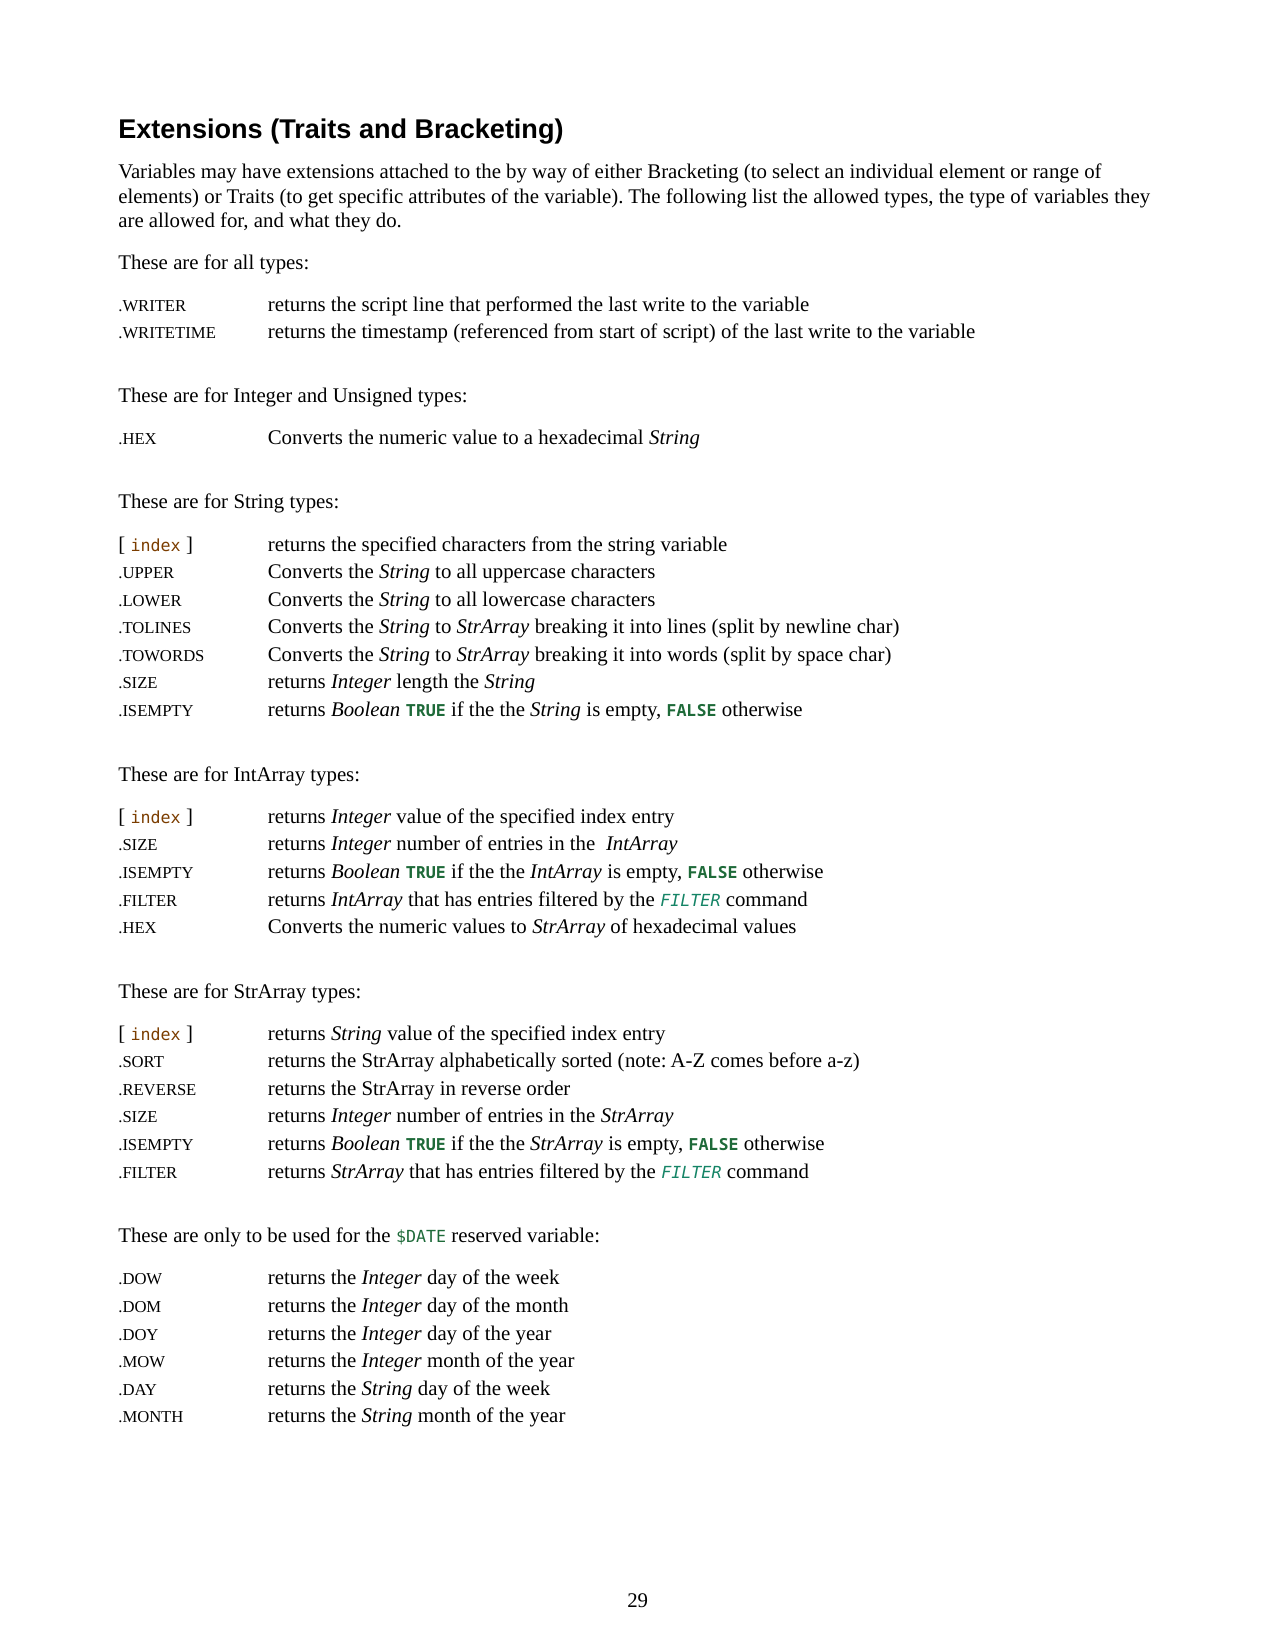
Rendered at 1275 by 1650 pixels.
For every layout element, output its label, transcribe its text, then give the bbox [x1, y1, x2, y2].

text These are only to be used for the $DATE reserved variable: [118, 1223, 1157, 1247]
text .LOWER Converts the String to all lowercase characters [118, 587, 1157, 611]
text These are for Integer and Unsigned types: [118, 383, 1157, 407]
text .SIZE returns Integer length the String [118, 669, 1157, 693]
text .TOLINES Converts the String to StrArray breaking it into lines (split by newline char) [118, 614, 1157, 638]
text .HEX Converts the numeric values to StrArray of hexadecimal values [118, 914, 1157, 938]
text .DOM returns the Integer day of the month [118, 1293, 1157, 1317]
text .DOW returns the Integer day of the week [118, 1265, 1157, 1289]
text [ index ] returns Integer value of the specified index entry [118, 804, 1157, 828]
text .DOY returns the Integer day of the year [118, 1320, 1157, 1344]
text These are for StrArray types: [118, 979, 1157, 1003]
text These are for all types: [118, 249, 1157, 274]
text .MONTH returns the String month of the year [118, 1403, 1157, 1427]
text .MOW returns the Integer month of the year [118, 1348, 1157, 1372]
text .ISEMPTY returns Boolean TRUE if the the String is empty, FALSE otherwise [118, 697, 1157, 721]
text .SIZE returns Integer number of entries in the IntArray [118, 831, 1157, 855]
text .SORT returns the StrArray alphabetically sorted (note: A-Z comes before a-z) [118, 1048, 1157, 1072]
text These are for String types: [118, 489, 1157, 513]
text .HEX Converts the numeric value to a hexadecimal String [118, 425, 1157, 449]
text .FILTER returns StrArray that has entries filtered by the FILTER command [118, 1159, 1157, 1183]
text [ index ] returns String value of the specified index entry [118, 1021, 1157, 1045]
text .REVERSE returns the StrArray in reverse order [118, 1076, 1157, 1100]
text .ISEMPTY returns Boolean TRUE if the the IntArray is empty, FALSE otherwise [118, 859, 1157, 883]
text .TOWORDS Converts the String to StrArray breaking it into words (split by space char) [118, 642, 1157, 666]
text .DAY returns the String day of the week [118, 1376, 1157, 1400]
text .WRITETIME returns the timestamp (referenced from start of script) of the last write to the variable [118, 319, 1157, 343]
text .SIZE returns Integer number of entries in the StrArray [118, 1103, 1157, 1127]
text .FILTER returns IntArray that has entries filtered by the FILTER command [118, 887, 1157, 911]
subtitle Extensions (Traits and Bracketing) [118, 113, 1157, 144]
text .WRITER returns the script line that performed the last write to the variable [118, 292, 1157, 316]
text These are for IntArray types: [118, 762, 1157, 786]
text [ index ] returns the specified characters from the string variable [118, 531, 1157, 556]
text .UPPER Converts the String to all uppercase characters [118, 559, 1157, 583]
text .ISEMPTY returns Boolean TRUE if the the StrArray is empty, FALSE otherwise [118, 1131, 1157, 1155]
text Variables may have extensions attached to the by way of either Bracketing (to select an individual element or range of elements) or Traits (to get specific attributes of the variable). The following list the allowed types, the type of variables they are allowed for, and what they do. [118, 159, 1157, 232]
